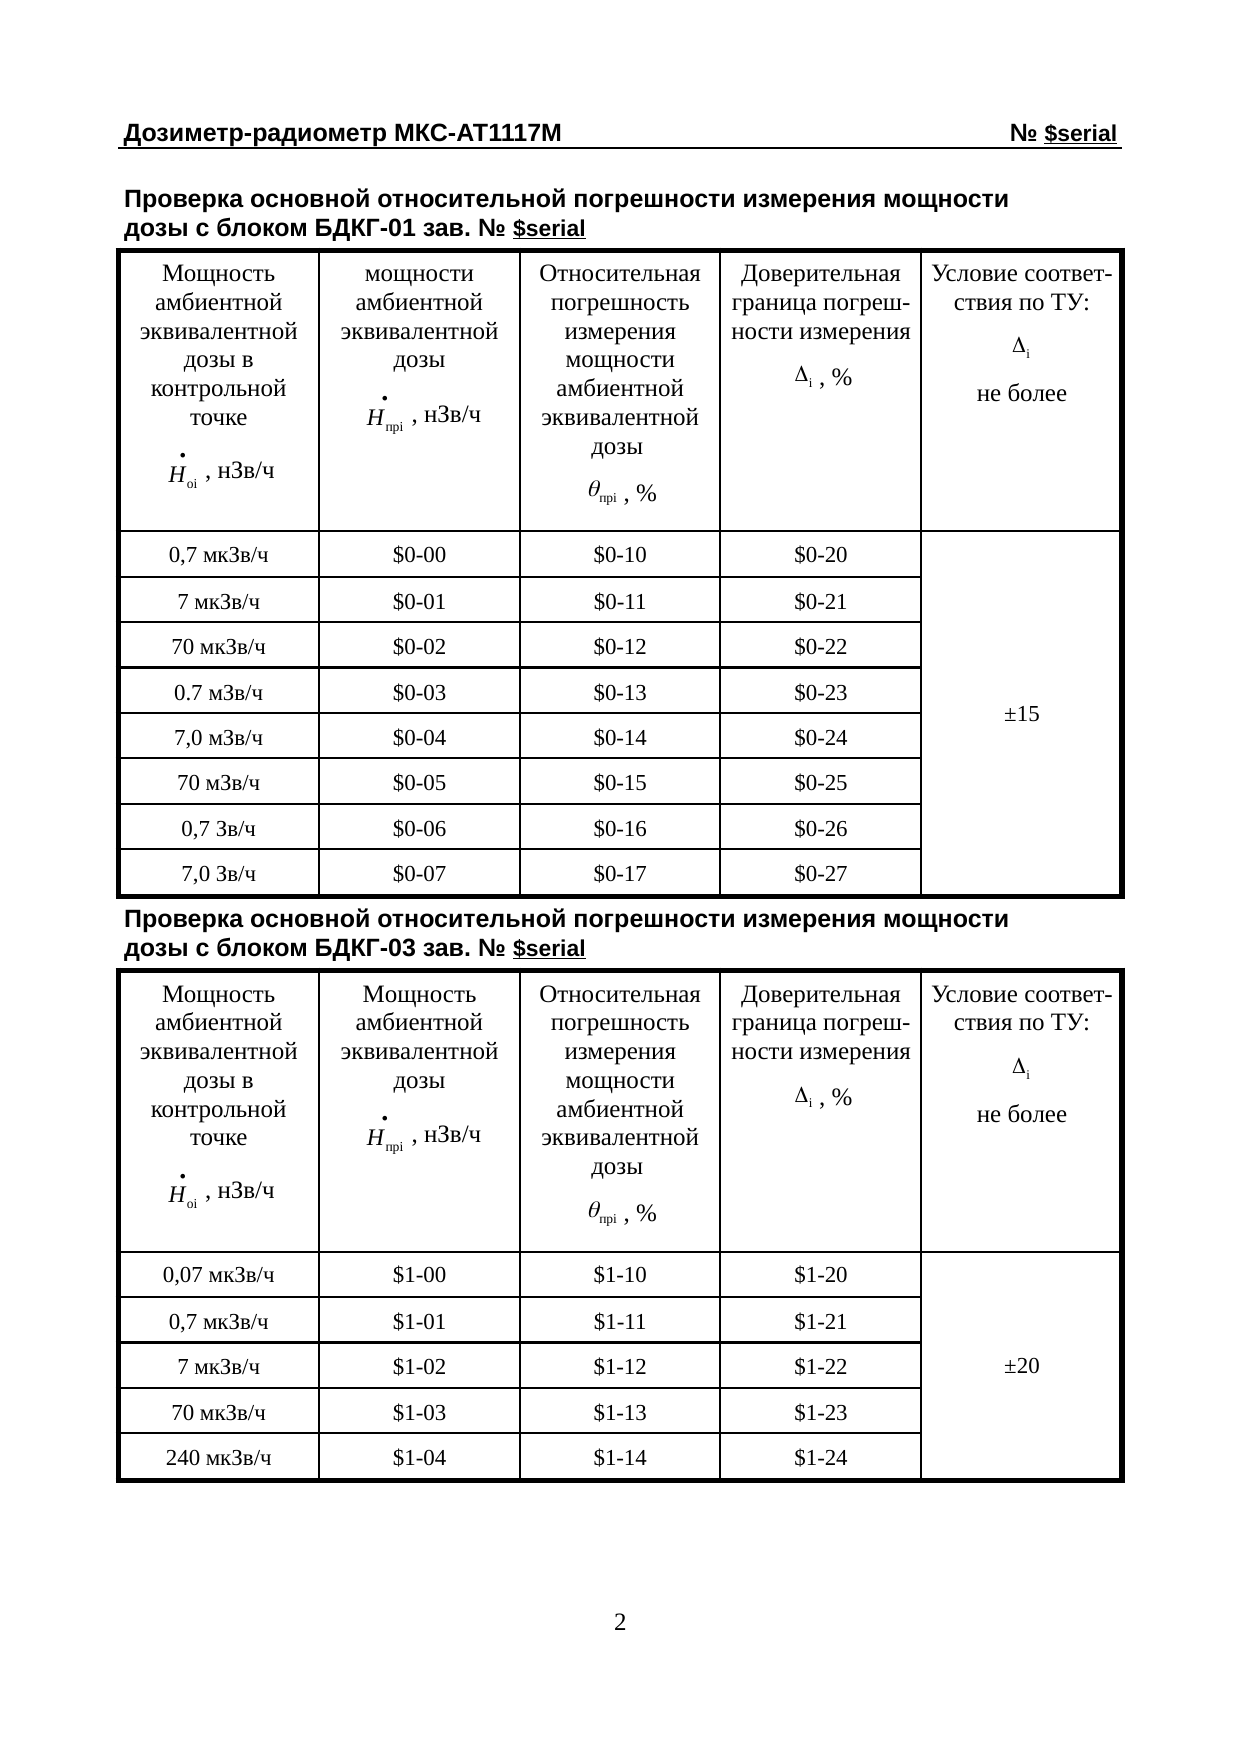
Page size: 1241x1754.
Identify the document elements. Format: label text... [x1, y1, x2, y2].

table_cell $1-10 [521, 1253, 719, 1296]
table_cell Доверительная граница погреш-ности измерения , % [721, 253, 920, 530]
table_cell 7,0 мЗв/ч [121, 714, 318, 757]
table_cell $0-12 [521, 623, 719, 666]
table_cell $0-26 [721, 805, 920, 848]
table_cell $0-24 [721, 714, 920, 757]
table_cell $0-21 [721, 578, 920, 621]
table_cell $1-21 [721, 1298, 920, 1341]
table_cell $1-02 [320, 1344, 519, 1387]
table_cell Относительная погрешность измерения мощности амбиентной эквивалентной дозы , % [521, 973, 719, 1251]
table_cell $0-16 [521, 805, 719, 848]
table_cell $0-17 [521, 850, 719, 893]
table_cell ±15 [922, 532, 1119, 893]
table_cell $0-23 [721, 669, 920, 712]
table_cell $1-23 [721, 1389, 920, 1432]
table_cell $0-13 [521, 669, 719, 712]
table_cell 7 мкЗв/ч [121, 578, 318, 621]
table_cell $0-11 [521, 578, 719, 621]
table_header Проверка основной относительной погрешности измерения мощности дозы с блоком БДКГ-01 зав. № $serial [118, 179, 1122, 247]
table_cell 0,7 мкЗв/ч [121, 532, 318, 576]
table_cell $0-27 [721, 850, 920, 893]
table_header Проверка основной относительной погрешности измерения мощности дозы с блоком БДКГ-03 зав. № $serial [118, 899, 1122, 968]
table_cell $1-14 [521, 1434, 719, 1478]
table_cell $0-14 [521, 714, 719, 757]
table_cell $0-04 [320, 714, 519, 757]
table_cell $0-07 [320, 850, 519, 893]
table_cell $0-20 [721, 532, 920, 576]
table_cell 240 мкЗв/ч [121, 1434, 318, 1478]
table_cell мощности амбиентной эквивалентной дозы , нЗв/ч [320, 253, 519, 530]
table_cell Мощность амбиентной эквивалентной дозы , нЗв/ч [320, 973, 519, 1251]
table_cell 0,7 мкЗв/ч [121, 1298, 318, 1341]
table_cell 0.7 мЗв/ч [121, 669, 318, 712]
table_cell 70 мЗв/ч [121, 759, 318, 803]
table_cell $0-05 [320, 759, 519, 803]
table_cell 7 мкЗв/ч [121, 1344, 318, 1387]
table_cell 70 мкЗв/ч [121, 623, 318, 666]
table_cell $1-04 [320, 1434, 519, 1478]
table_cell $0-01 [320, 578, 519, 621]
table_cell $1-24 [721, 1434, 920, 1478]
table_cell Доверительная граница погреш-ности измерения , % [721, 973, 920, 1251]
table_cell Мощность амбиентной эквивалентной дозы в контрольной точке , нЗв/ч [121, 973, 318, 1251]
table_cell $1-20 [721, 1253, 920, 1296]
table_cell $0-00 [320, 532, 519, 576]
table_cell Мощность амбиентной эквивалентной дозы в контрольной точке , нЗв/ч [121, 253, 318, 530]
table_cell $1-11 [521, 1298, 719, 1341]
table_cell 0,7 Зв/ч [121, 805, 318, 848]
table_cell $1-03 [320, 1389, 519, 1432]
table_cell $0-03 [320, 669, 519, 712]
table_cell $1-12 [521, 1344, 719, 1387]
table_cell 70 мкЗв/ч [121, 1389, 318, 1432]
table_cell $1-01 [320, 1298, 519, 1341]
table_cell Условие соответ-ствия по ТУ: не более [922, 253, 1119, 530]
table_cell $1-22 [721, 1344, 920, 1387]
table_cell Относительная погрешность измерения мощности амбиентной эквивалентной дозы , % [521, 253, 719, 530]
table_cell $0-22 [721, 623, 920, 666]
table_cell $0-06 [320, 805, 519, 848]
table_cell $0-10 [521, 532, 719, 576]
table_cell $1-00 [320, 1253, 519, 1296]
table_cell 7,0 Зв/ч [121, 850, 318, 893]
table_cell $0-02 [320, 623, 519, 666]
table_cell ±20 [922, 1253, 1119, 1478]
table_cell $0-15 [521, 759, 719, 803]
table_cell 0,07 мкЗв/ч [121, 1253, 318, 1296]
table_cell $1-13 [521, 1389, 719, 1432]
table_cell $0-25 [721, 759, 920, 803]
table_cell Условие соответ-ствия по ТУ: не более [922, 973, 1119, 1251]
